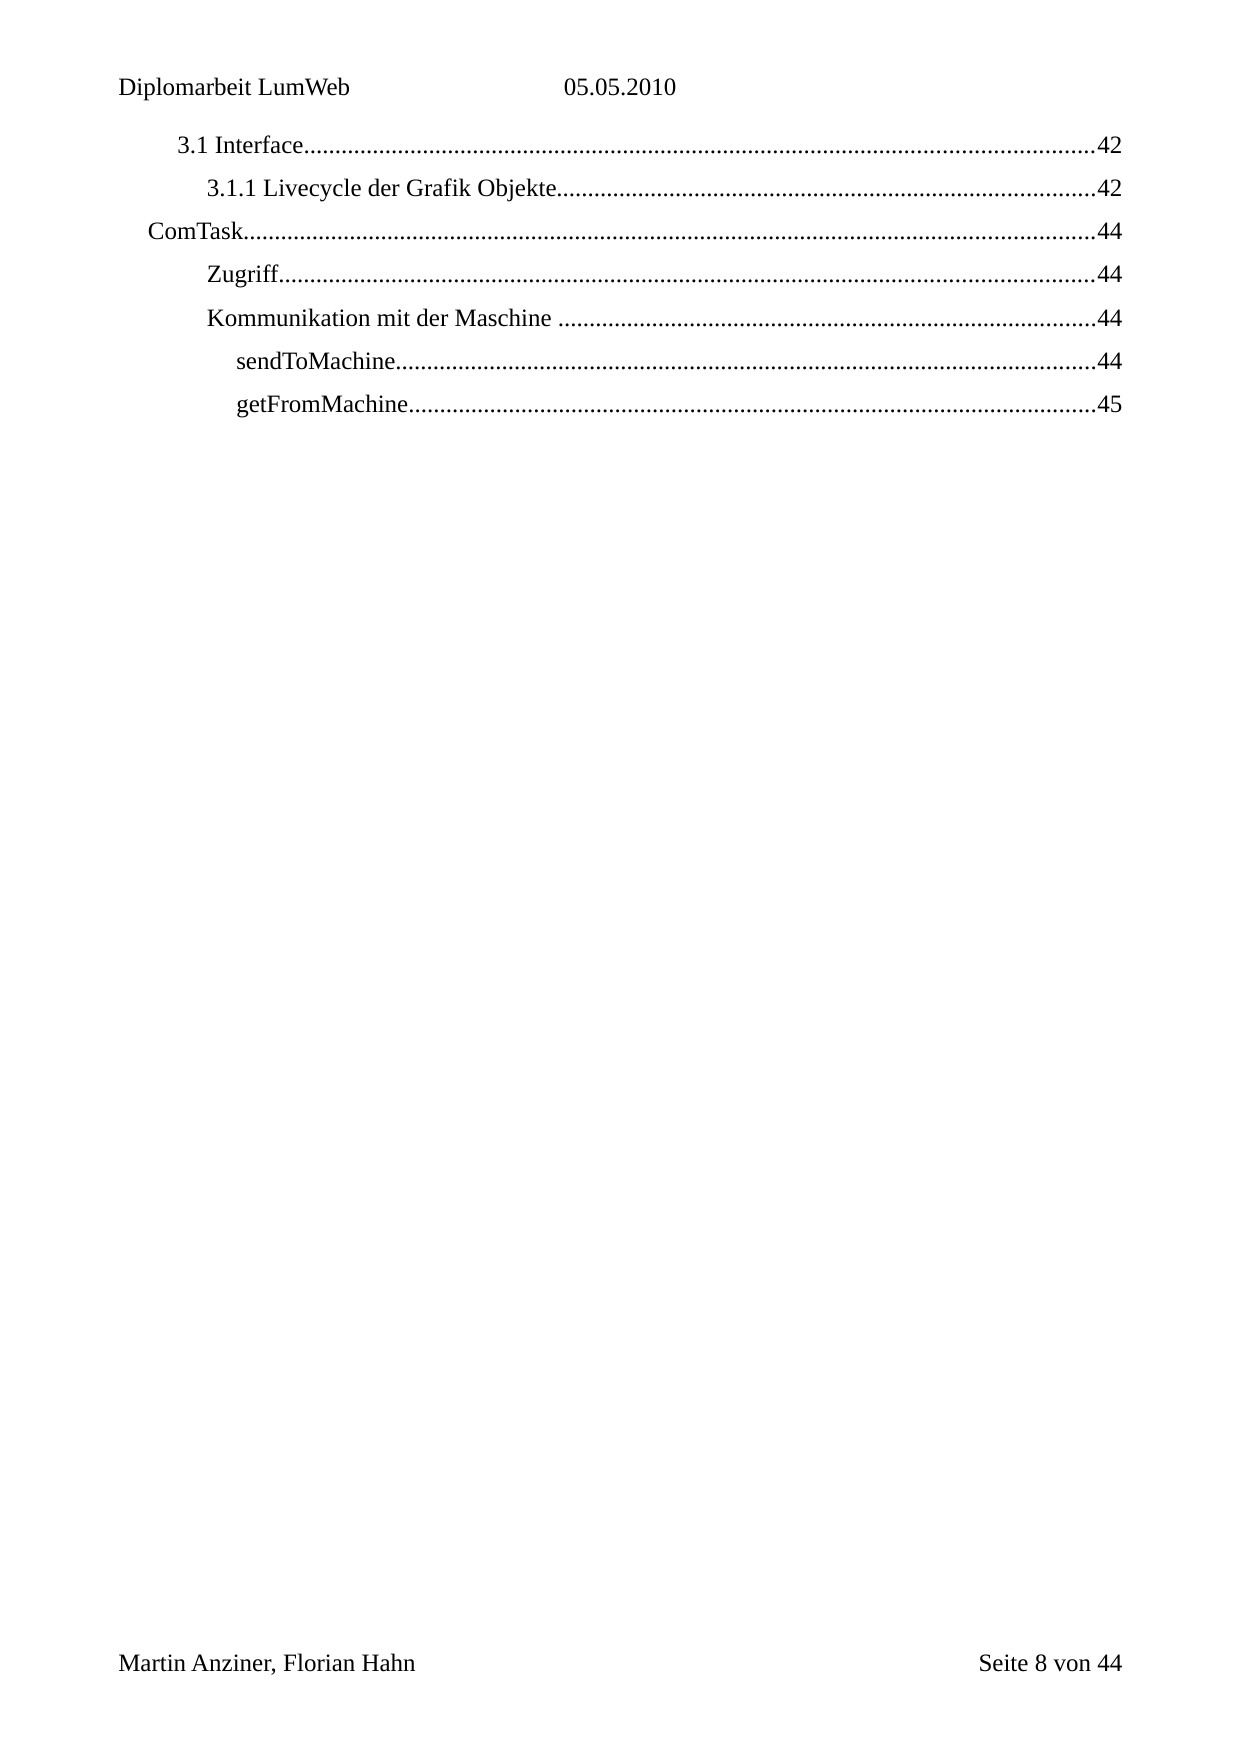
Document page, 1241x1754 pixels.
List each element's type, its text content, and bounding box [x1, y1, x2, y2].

text sendToMachine 44 [236, 346, 1122, 374]
text Zugriff 44 [207, 259, 1122, 288]
text Kommunikation mit der Maschine 44 [207, 303, 1122, 331]
text ComTask 44 [148, 216, 1122, 245]
text 3.1.1 Livecycle der Grafik Objekte 42 [207, 173, 1122, 202]
text getFromMachine 45 [236, 389, 1122, 418]
text 3.1 Interface 42 [177, 130, 1122, 159]
